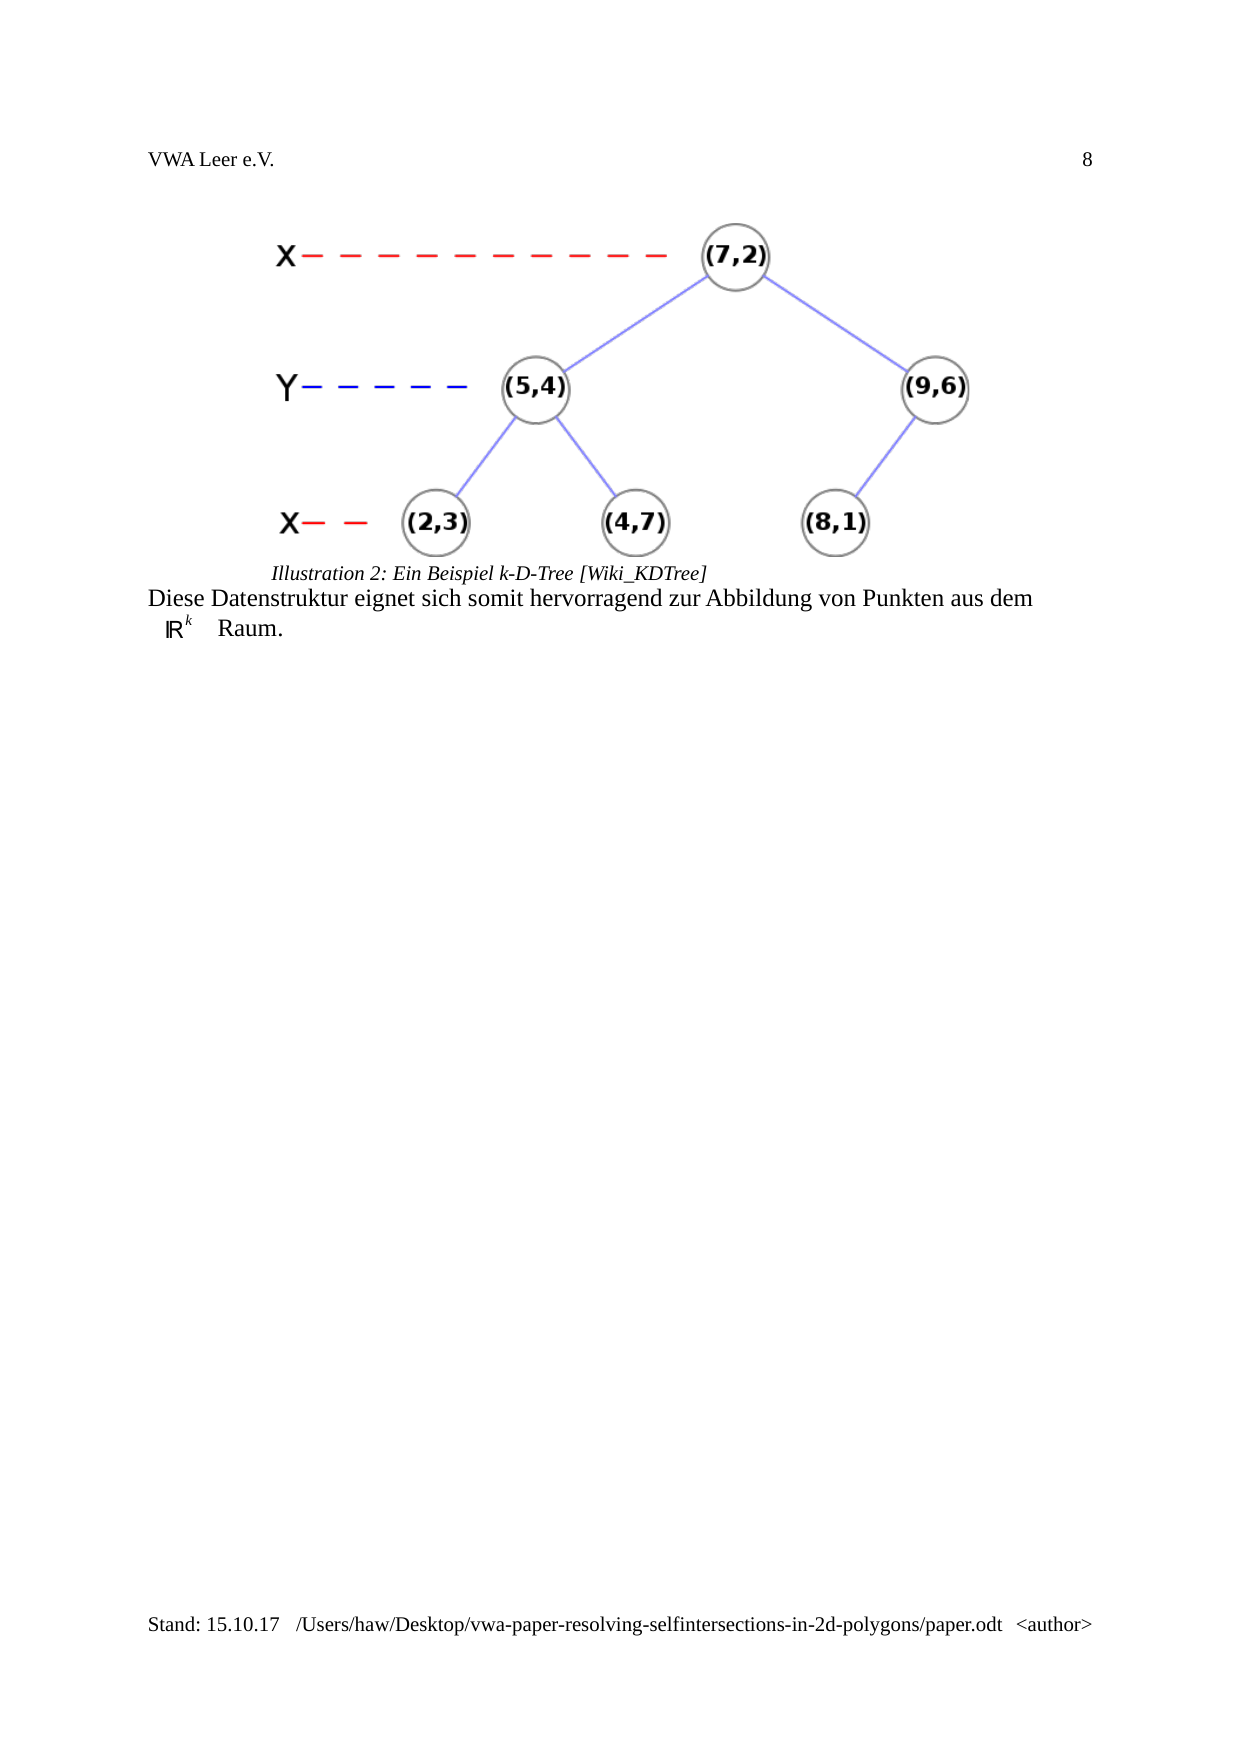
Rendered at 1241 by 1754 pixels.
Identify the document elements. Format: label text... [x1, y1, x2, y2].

text Diese Datenstruktur eignet sich somit hervorragend zur Abbildung von Punkten aus dem Raum. [148, 557, 1093, 643]
picture [271, 223, 970, 557]
text Illustration 2: Ein Beispiel k-D-Tree [Wiki_KDTree] [271, 557, 969, 584]
